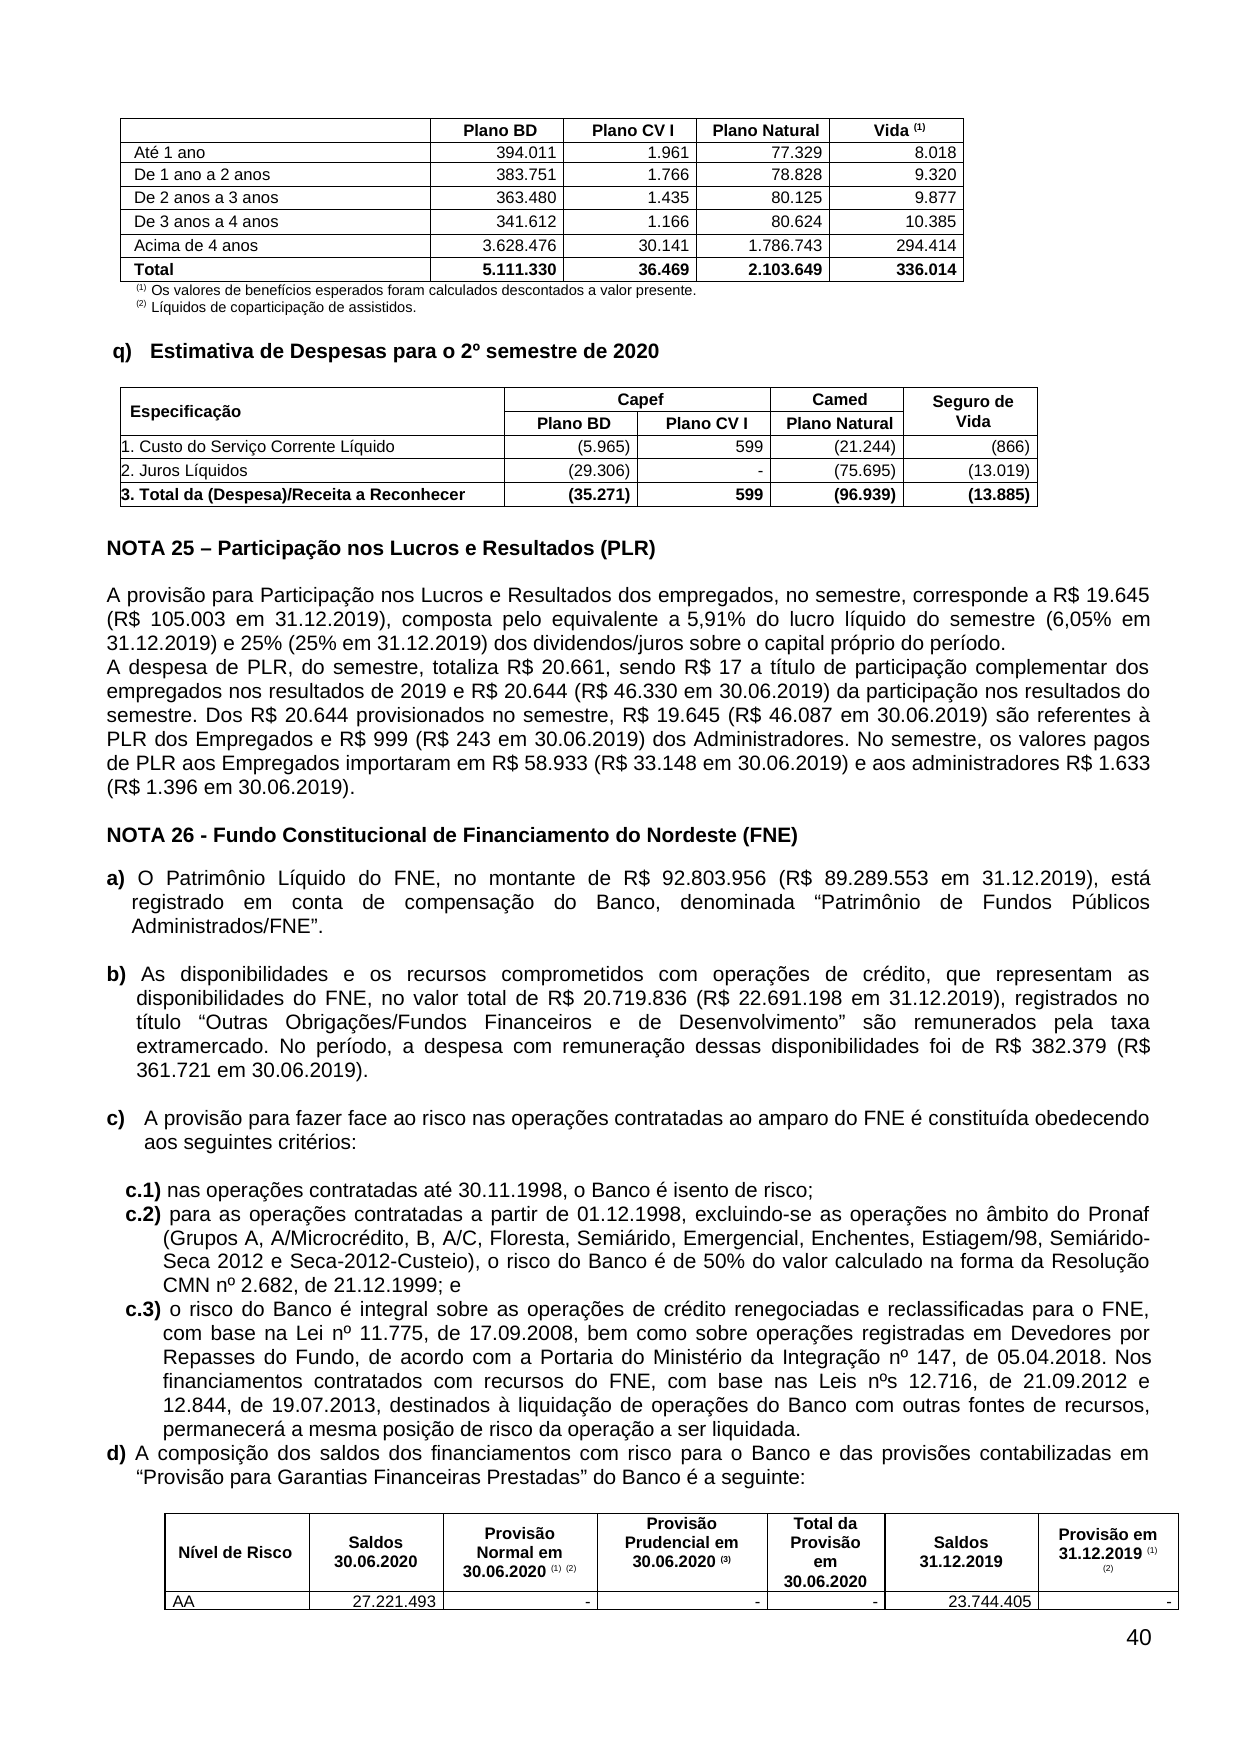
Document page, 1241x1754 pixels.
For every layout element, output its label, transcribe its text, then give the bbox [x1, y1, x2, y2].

table_header [121, 119, 430, 142]
list Estimativa de Despesas para o 2º semestre de 2020 [112, 339, 1152, 363]
table_cell 341.612 [431, 210, 563, 233]
table_cell 1. Custo do Serviço Corrente Líquido [121, 436, 504, 458]
table_cell - [598, 1592, 767, 1609]
table_cell 394.011 [431, 143, 563, 162]
table_cell Acima de 4 anos [121, 235, 430, 257]
text c.3) o risco do Banco é integral sobre as operações de crédito renegociadas e reclassificadas para o FNE, com base na Lei nº 11.775, de 17.09.2008, bem como sobre operações registradas em Devedores por Repasses do Fundo, de acordo com a Portaria do Ministério da Integração nº 147, de 05.04.2018. Nos financiamentos contratados com recursos do FNE, com base nas Leis nºs 12.716, de 21.09.2012 e 12.844, de 19.07.2013, destinados à liquidação de operações do Banco com outras fontes de recursos, permanecerá a mesma posição de risco da operação a ser liquidada. [125, 1297, 1152, 1441]
table_cell 36.469 [564, 258, 696, 281]
table_cell Plano BD [431, 119, 563, 142]
table_cell AA [166, 1592, 309, 1609]
table_cell 30.141 [564, 235, 696, 257]
table_cell (29.306) [505, 459, 637, 482]
table_cell (75.695) [771, 459, 903, 482]
table_cell 599 [638, 436, 770, 458]
table_header Especificação [121, 388, 504, 434]
table_header Seguro de Vida [904, 388, 1037, 434]
table_cell 9.877 [830, 187, 963, 209]
table_header Vida (1) [830, 119, 963, 142]
text d) A composição dos saldos dos financiamentos com risco para o Banco e das provisões contabilizadas em “Provisão para Garantias Financeiras Prestadas” do Banco é a seguinte: [106, 1441, 1152, 1489]
text b) As disponibilidades e os recursos comprometidos com operações de crédito, que representam as disponibilidades do FNE, no valor total de R$ 20.719.836 (R$ 22.691.198 em 31.12.2019), registrados no título “Outras Obrigações/Fundos Financeiros e de Desenvolvimento” são remunerados pela taxa extramercado. No período, a despesa com remuneração dessas disponibilidades foi de R$ 382.379 (R$ 361.721 em 30.06.2019). [106, 962, 1152, 1082]
table_cell 2.103.649 [697, 258, 829, 281]
table_cell 27.221.493 [310, 1592, 443, 1609]
table_cell (866) [904, 436, 1037, 458]
table_cell De 2 anos a 3 anos [121, 187, 430, 209]
table_cell 8.018 [830, 143, 963, 162]
table_header Total da Provisão em 30.06.2020 [768, 1514, 884, 1591]
table_cell 383.751 [431, 163, 563, 186]
table_header Nível de Risco [166, 1514, 309, 1591]
table_cell 3.628.476 [431, 235, 563, 257]
text a) O Patrimônio Líquido do FNE, no montante de R$ 92.803.956 (R$ 89.289.553 em 31.12.2019), está registrado em conta de compensação do Banco, denominada “Patrimônio de Fundos Públicos Administrados/FNE”. [106, 866, 1152, 938]
list A provisão para fazer face ao risco nas operações contratadas ao amparo do FNE é constituída obedecendo aos seguintes critérios: [106, 1106, 1152, 1153]
table_cell (35.271) [505, 483, 637, 506]
text (1) Os valores de benefícios esperados foram calculados descontados a valor presente. [136, 282, 1152, 299]
subtitle NOTA 26 - Fundo Constitucional de Financiamento do Nordeste (FNE) [106, 823, 1152, 847]
table_header Camed [771, 388, 903, 411]
table_cell (96.939) [771, 483, 903, 506]
table_cell 294.414 [830, 235, 963, 257]
table_cell - [768, 1592, 884, 1609]
text (2) Líquidos de coparticipação de assistidos. [136, 299, 1152, 315]
table_cell De 1 ano a 2 anos [121, 163, 430, 186]
table_cell 1.961 [564, 143, 696, 162]
table_cell (13.019) [904, 459, 1037, 482]
table_cell De 3 anos a 4 anos [121, 210, 430, 233]
table_cell 5.111.330 [431, 258, 563, 281]
table_cell 80.624 [697, 210, 829, 233]
table_cell 363.480 [431, 187, 563, 209]
text c.2) para as operações contratadas a partir de 01.12.1998, excluindo-se as operações no âmbito do Pronaf (Grupos A, A/Microcrédito, B, A/C, Floresta, Semiárido, Emergencial, Enchentes, Estiagem/98, Semiárido-Seca 2012 e Seca-2012-Custeio), o risco do Banco é de 50% do valor calculado na forma da Resolução CMN nº 2.682, de 21.12.1999; e [125, 1201, 1152, 1297]
table_cell (5.965) [505, 436, 637, 458]
table_cell Total [121, 258, 430, 281]
table_cell (13.885) [904, 483, 1037, 506]
table_cell Plano CV I [638, 412, 770, 434]
table_cell Plano BD [505, 412, 637, 434]
table_cell 1.166 [564, 210, 696, 233]
text A provisão para Participação nos Lucros e Resultados dos empregados, no semestre, corresponde a R$ 19.645 (R$ 105.003 em 31.12.2019), composta pelo equivalente a 5,91% do lucro líquido do semestre (6,05% em 31.12.2019) e 25% (25% em 31.12.2019) dos dividendos/juros sobre o capital próprio do período. [106, 583, 1152, 655]
table_cell 1.786.743 [697, 235, 829, 257]
table_cell 10.385 [830, 210, 963, 233]
table_cell 80.125 [697, 187, 829, 209]
table_cell 23.744.405 [886, 1592, 1038, 1609]
table_header Capef [505, 388, 770, 411]
table_cell 1.766 [564, 163, 696, 186]
table_header Provisão Normal em 30.06.2020 (1) (2) [444, 1514, 597, 1591]
table_cell Até 1 ano [121, 143, 430, 162]
table_cell Plano CV I [564, 119, 696, 142]
table_cell - [638, 459, 770, 482]
table_cell 78.828 [697, 163, 829, 186]
table_cell - [1039, 1592, 1178, 1609]
table_cell 599 [638, 483, 770, 506]
table_cell 336.014 [830, 258, 963, 281]
text A despesa de PLR, do semestre, totaliza R$ 20.661, sendo R$ 17 a título de participação complementar dos empregados nos resultados de 2019 e R$ 20.644 (R$ 46.330 em 30.06.2019) da participação nos resultados do semestre. Dos R$ 20.644 provisionados no semestre, R$ 19.645 (R$ 46.087 em 30.06.2019) são referentes à PLR dos Empregados e R$ 999 (R$ 243 em 30.06.2019) dos Administradores. No semestre, os valores pagos de PLR aos Empregados importaram em R$ 58.933 (R$ 33.148 em 30.06.2019) e aos administradores R$ 1.633 (R$ 1.396 em 30.06.2019). [106, 655, 1152, 799]
table_cell 1.435 [564, 187, 696, 209]
table_header Saldos 31.12.2019 [886, 1514, 1038, 1591]
table_cell 77.329 [697, 143, 829, 162]
table_cell 2. Juros Líquidos [121, 459, 504, 482]
table_cell (21.244) [771, 436, 903, 458]
table_header Provisão em 31.12.2019 (1) (2) [1039, 1514, 1178, 1591]
table_cell Plano Natural [697, 119, 829, 142]
table_header Provisão Prudencial em 30.06.2020 (3) [598, 1514, 767, 1591]
text NOTA 25 – Participação nos Lucros e Resultados (PLR) [106, 535, 1152, 559]
table_cell Plano Natural [771, 412, 903, 434]
table_cell 3. Total da (Despesa)/Receita a Reconhecer [121, 483, 504, 506]
text c.1) nas operações contratadas até 30.11.1998, o Banco é isento de risco; [125, 1177, 1152, 1201]
table_cell - [444, 1592, 597, 1609]
table_cell 9.320 [830, 163, 963, 186]
table_header Saldos 30.06.2020 [310, 1514, 443, 1591]
